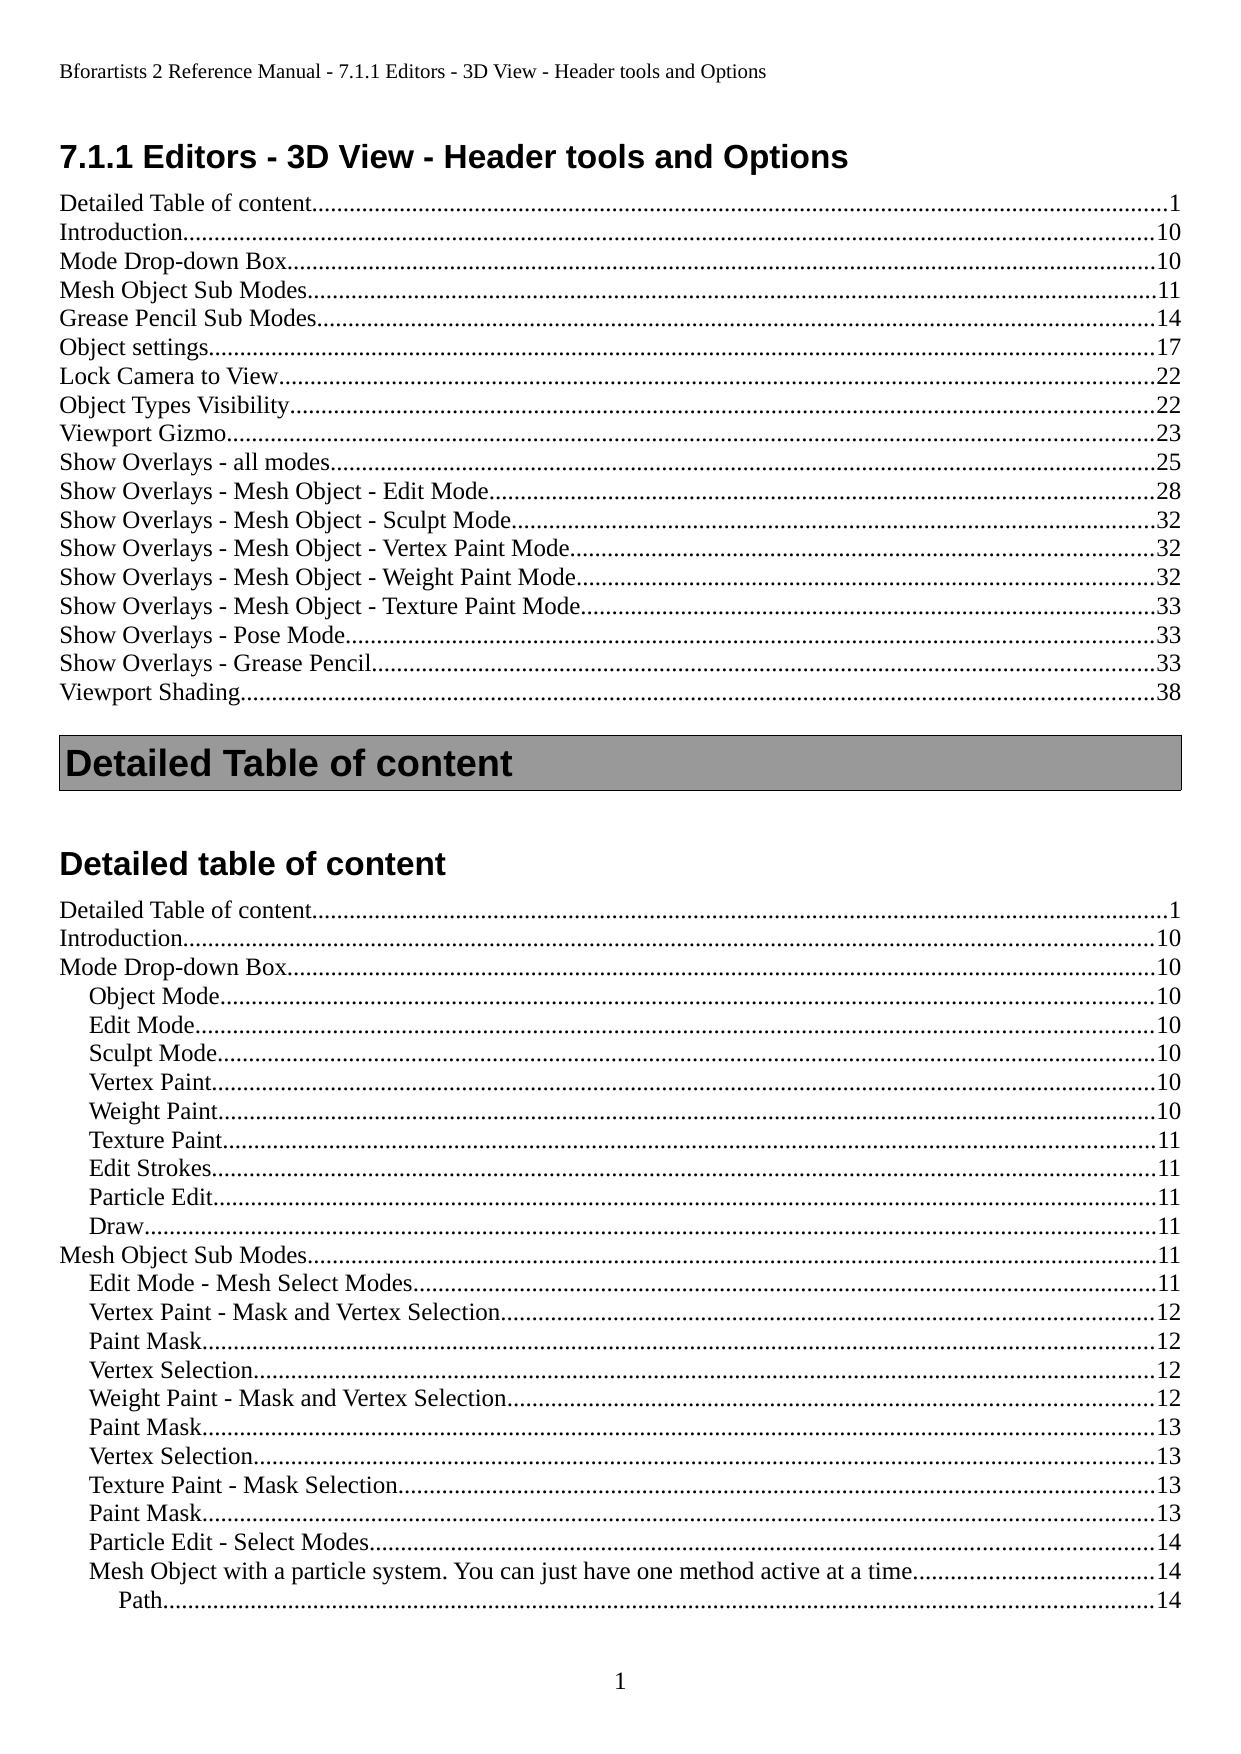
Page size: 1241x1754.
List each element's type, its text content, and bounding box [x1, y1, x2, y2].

text Lock Camera to View 22 [59, 361, 1181, 390]
table_header Detailed Table of content [60, 736, 1181, 790]
text Object settings 17 [59, 332, 1181, 361]
text Show Overlays - Pose Mode 33 [59, 620, 1181, 648]
text Paint Mask 13 [88, 1498, 1181, 1527]
text Vertex Paint - Mask and Vertex Selection 12 [88, 1297, 1181, 1326]
text Paint Mask 13 [88, 1412, 1181, 1441]
text Mesh Object Sub Modes 11 [59, 275, 1181, 303]
text Edit Mode - Mesh Select Modes 11 [88, 1268, 1181, 1297]
text Vertex Selection 13 [88, 1441, 1181, 1470]
subtitle 7.1.1 Editors - 3D View - Header tools and Options [59, 138, 1181, 176]
text Detailed Table of content 1 [59, 895, 1181, 923]
text Detailed Table of content 1 [59, 188, 1181, 217]
text Grease Pencil Sub Modes 14 [59, 303, 1181, 332]
text Mode Drop-down Box 10 [59, 952, 1181, 981]
text Mesh Object with a particle system. You can just have one method active at a time. 14 [88, 1556, 1181, 1585]
text Texture Paint 11 [88, 1125, 1181, 1153]
text Object Mode 10 [88, 981, 1181, 1010]
text Introduction 10 [59, 217, 1181, 246]
text Texture Paint - Mask Selection 13 [88, 1470, 1181, 1498]
text Show Overlays - Mesh Object - Sculpt Mode 32 [59, 505, 1181, 533]
text Draw 11 [88, 1211, 1181, 1240]
text Show Overlays - Mesh Object - Texture Paint Mode 33 [59, 591, 1181, 620]
text Introduction 10 [59, 923, 1181, 952]
text Show Overlays - Grease Pencil 33 [59, 648, 1181, 677]
text Vertex Paint 10 [88, 1067, 1181, 1096]
text Edit Mode 10 [88, 1010, 1181, 1038]
text Particle Edit - Select Modes 14 [88, 1527, 1181, 1556]
text Weight Paint 10 [88, 1096, 1181, 1125]
text Mode Drop-down Box 10 [59, 246, 1181, 275]
text Mesh Object Sub Modes 11 [59, 1240, 1181, 1268]
text Sculpt Mode 10 [88, 1038, 1181, 1067]
text Viewport Gizmo 23 [59, 418, 1181, 447]
text Show Overlays - Mesh Object - Weight Paint Mode 32 [59, 562, 1181, 591]
text Path 14 [118, 1585, 1181, 1613]
subtitle Detailed table of content [59, 844, 1181, 882]
text Show Overlays - Mesh Object - Edit Mode 28 [59, 476, 1181, 505]
text Paint Mask 12 [88, 1326, 1181, 1355]
text Particle Edit 11 [88, 1182, 1181, 1211]
text Object Types Visibility 22 [59, 390, 1181, 418]
text Weight Paint - Mask and Vertex Selection 12 [88, 1383, 1181, 1412]
text Vertex Selection 12 [88, 1355, 1181, 1383]
text Viewport Shading 38 [59, 677, 1181, 706]
text Show Overlays - Mesh Object - Vertex Paint Mode 32 [59, 533, 1181, 562]
text Show Overlays - all modes 25 [59, 447, 1181, 476]
text Edit Strokes 11 [88, 1153, 1181, 1182]
